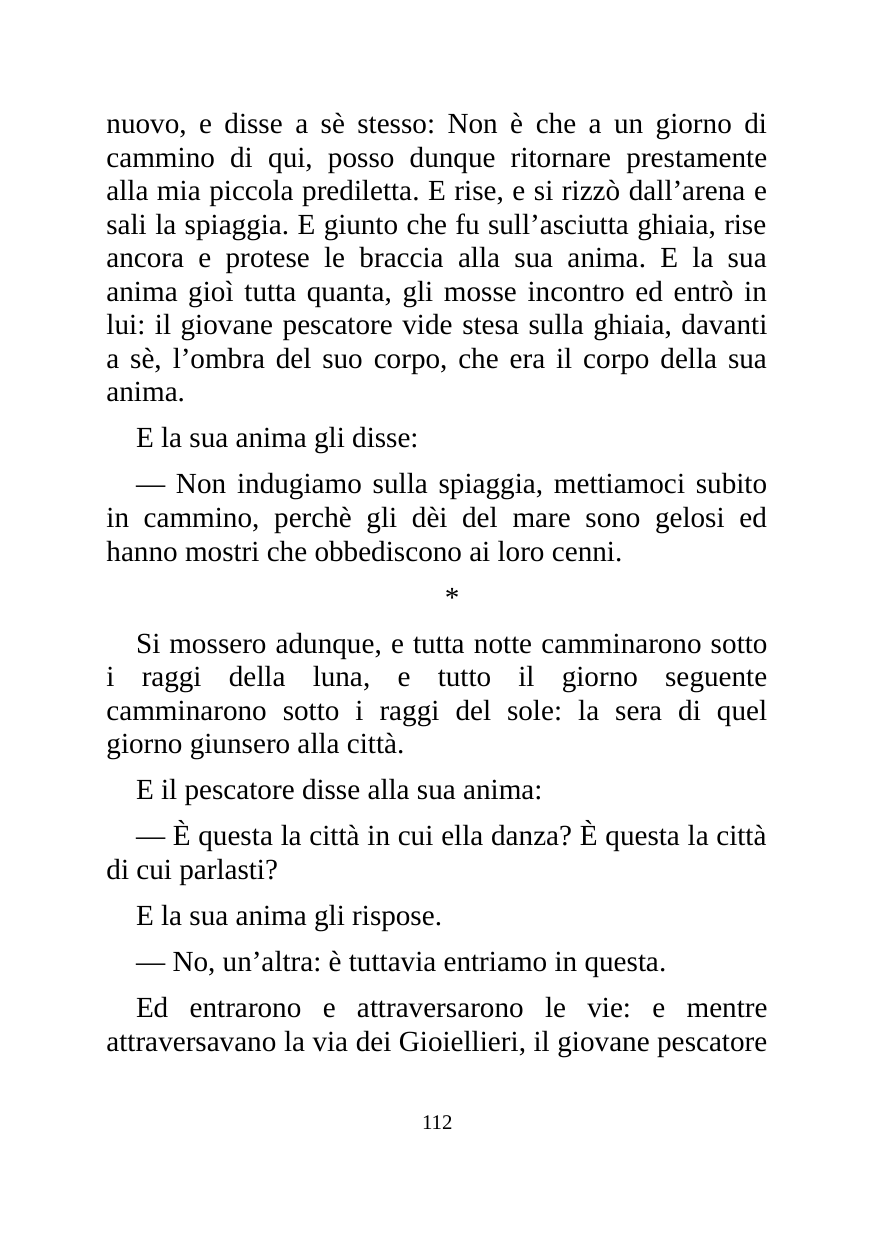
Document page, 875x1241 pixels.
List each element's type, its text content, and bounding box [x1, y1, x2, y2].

text * [106, 580, 768, 613]
text — È questa la città in cui ella danza? È questa la città di cui parlasti? [106, 818, 768, 886]
text — Non indugiamo sulla spiaggia, mettiamoci subito in cammino, perchè gli dèi del mare sono gelosi ed hanno mostri che obbediscono ai loro cenni. [106, 467, 768, 567]
text Ed entrarono e attraversarono le vie: e mentre attraversavano la via dei Gioiellieri, il giovane pescatore [106, 990, 768, 1057]
text nuovo, e disse a sè stesso: Non è che a un giorno di cammino di qui, posso dunque ritornare prestamente alla mia piccola prediletta. E rise, e si rizzò dall’arena e sali la spiaggia. E giunto che fu sull’asciutta ghiaia, rise ancora e protese le braccia alla sua anima. E la sua anima gioì tutta quanta, gli mosse incontro ed entrò in lui: il giovane pescatore vide stesa sulla ghiaia, davanti a sè, l’ombra del suo corpo, che era il corpo della sua anima. [106, 106, 768, 408]
text E il pescatore disse alla sua anima: [106, 772, 768, 806]
text E la sua anima gli rispose. [106, 898, 768, 932]
text E la sua anima gli disse: [106, 421, 768, 454]
text — No, un’altra: è tuttavia entriamo in questa. [106, 944, 768, 978]
text Si mossero adunque, e tutta notte camminarono sotto i raggi della luna, e tutto il giorno seguente camminarono sotto i raggi del sole: la sera di quel giorno giunsero alla città. [106, 626, 768, 760]
